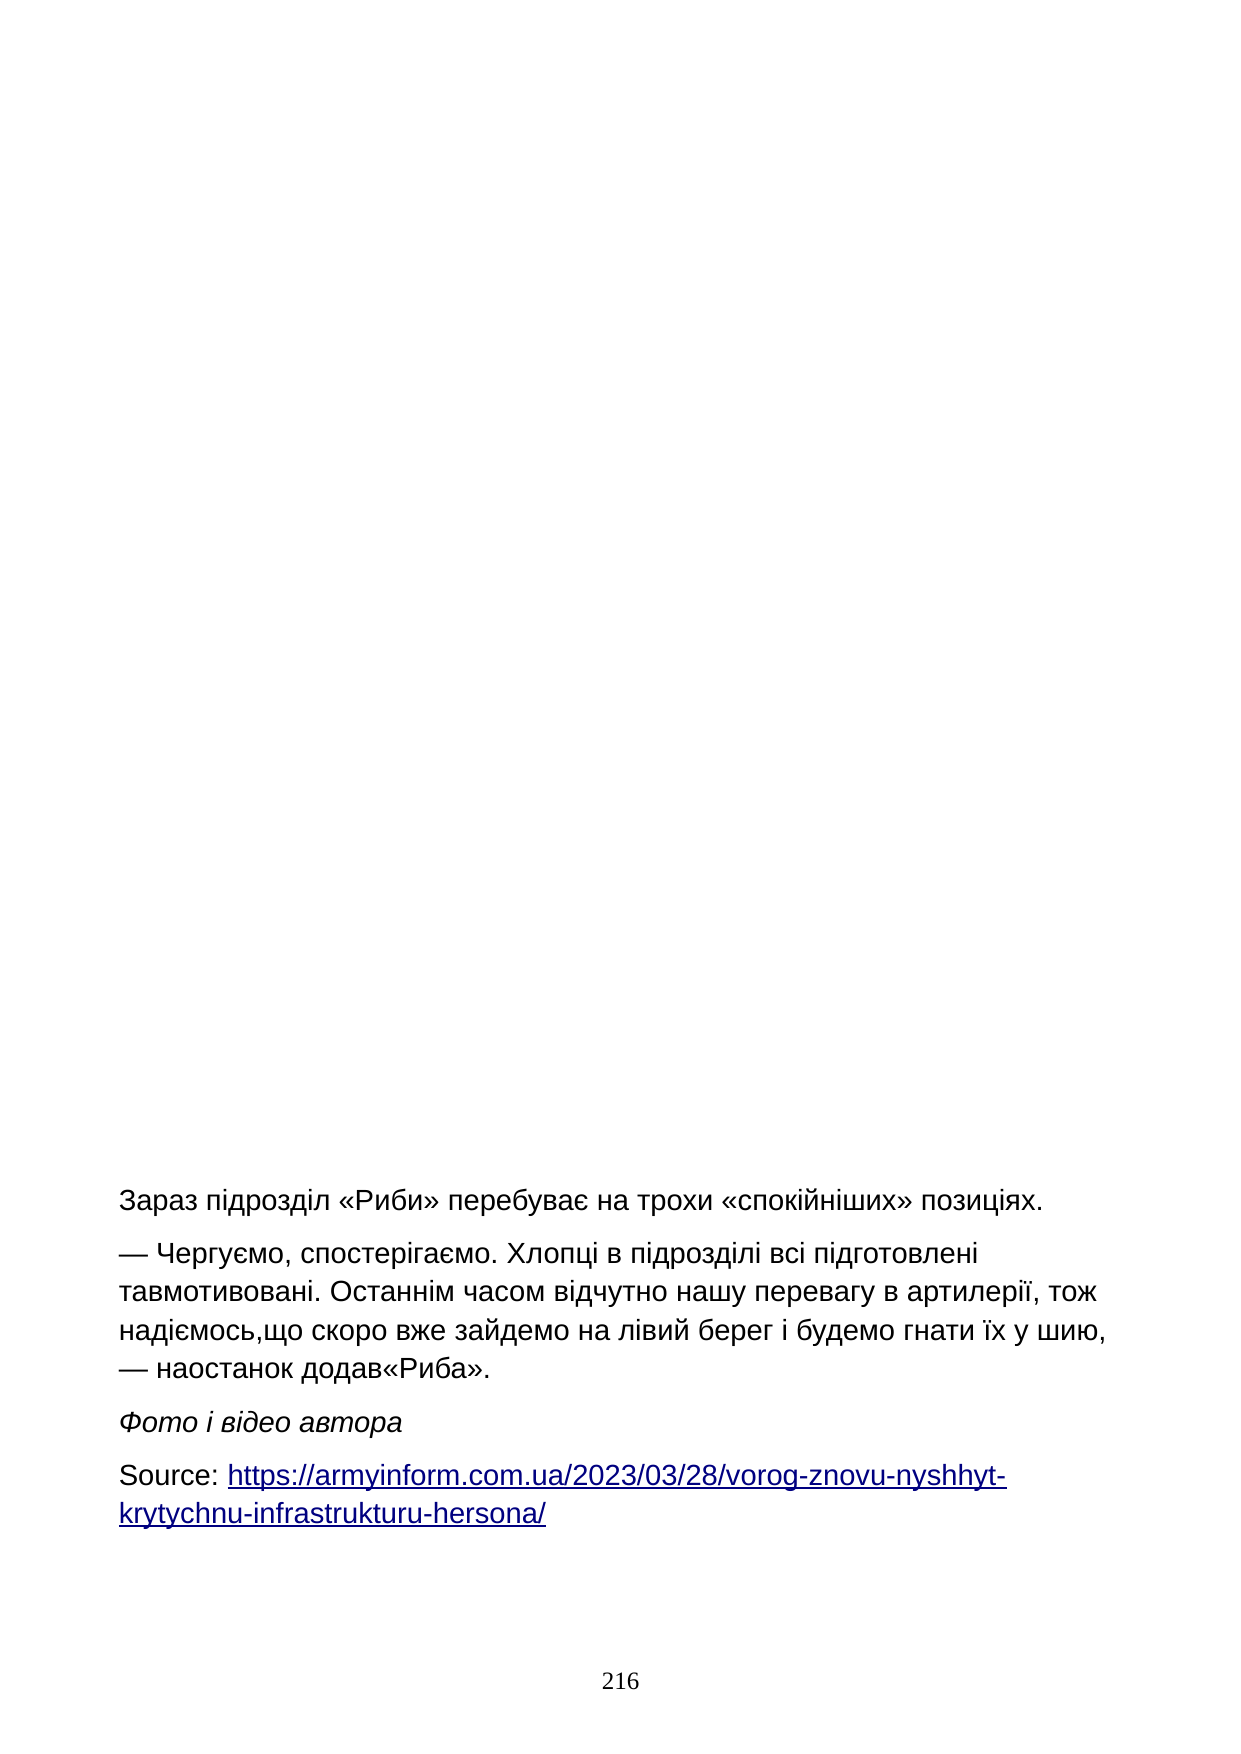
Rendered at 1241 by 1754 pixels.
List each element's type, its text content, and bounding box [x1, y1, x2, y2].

text Зараз підрозділ «Риби» перебуває на трохи «спокійніших» позиціях. [118, 1183, 1122, 1216]
text Source: https://armyinform.com.ua/2023/03/28/vorog-znovu-nyshhyt-krytychnu-infrastrukturu-hersona/ [118, 1458, 1122, 1530]
text — Чергуємо, спостерігаємо. Хлопці в підрозділі всі підготовлені тавмотивовані. Останнім часом відчутно нашу перевагу в артилерії, тож надіємось,що скоро вже зайдемо на лівий берег і будемо гнати їх у шию, — наостанок додав«Риба». [118, 1236, 1122, 1385]
text Фото і відео автора [118, 1405, 1122, 1438]
